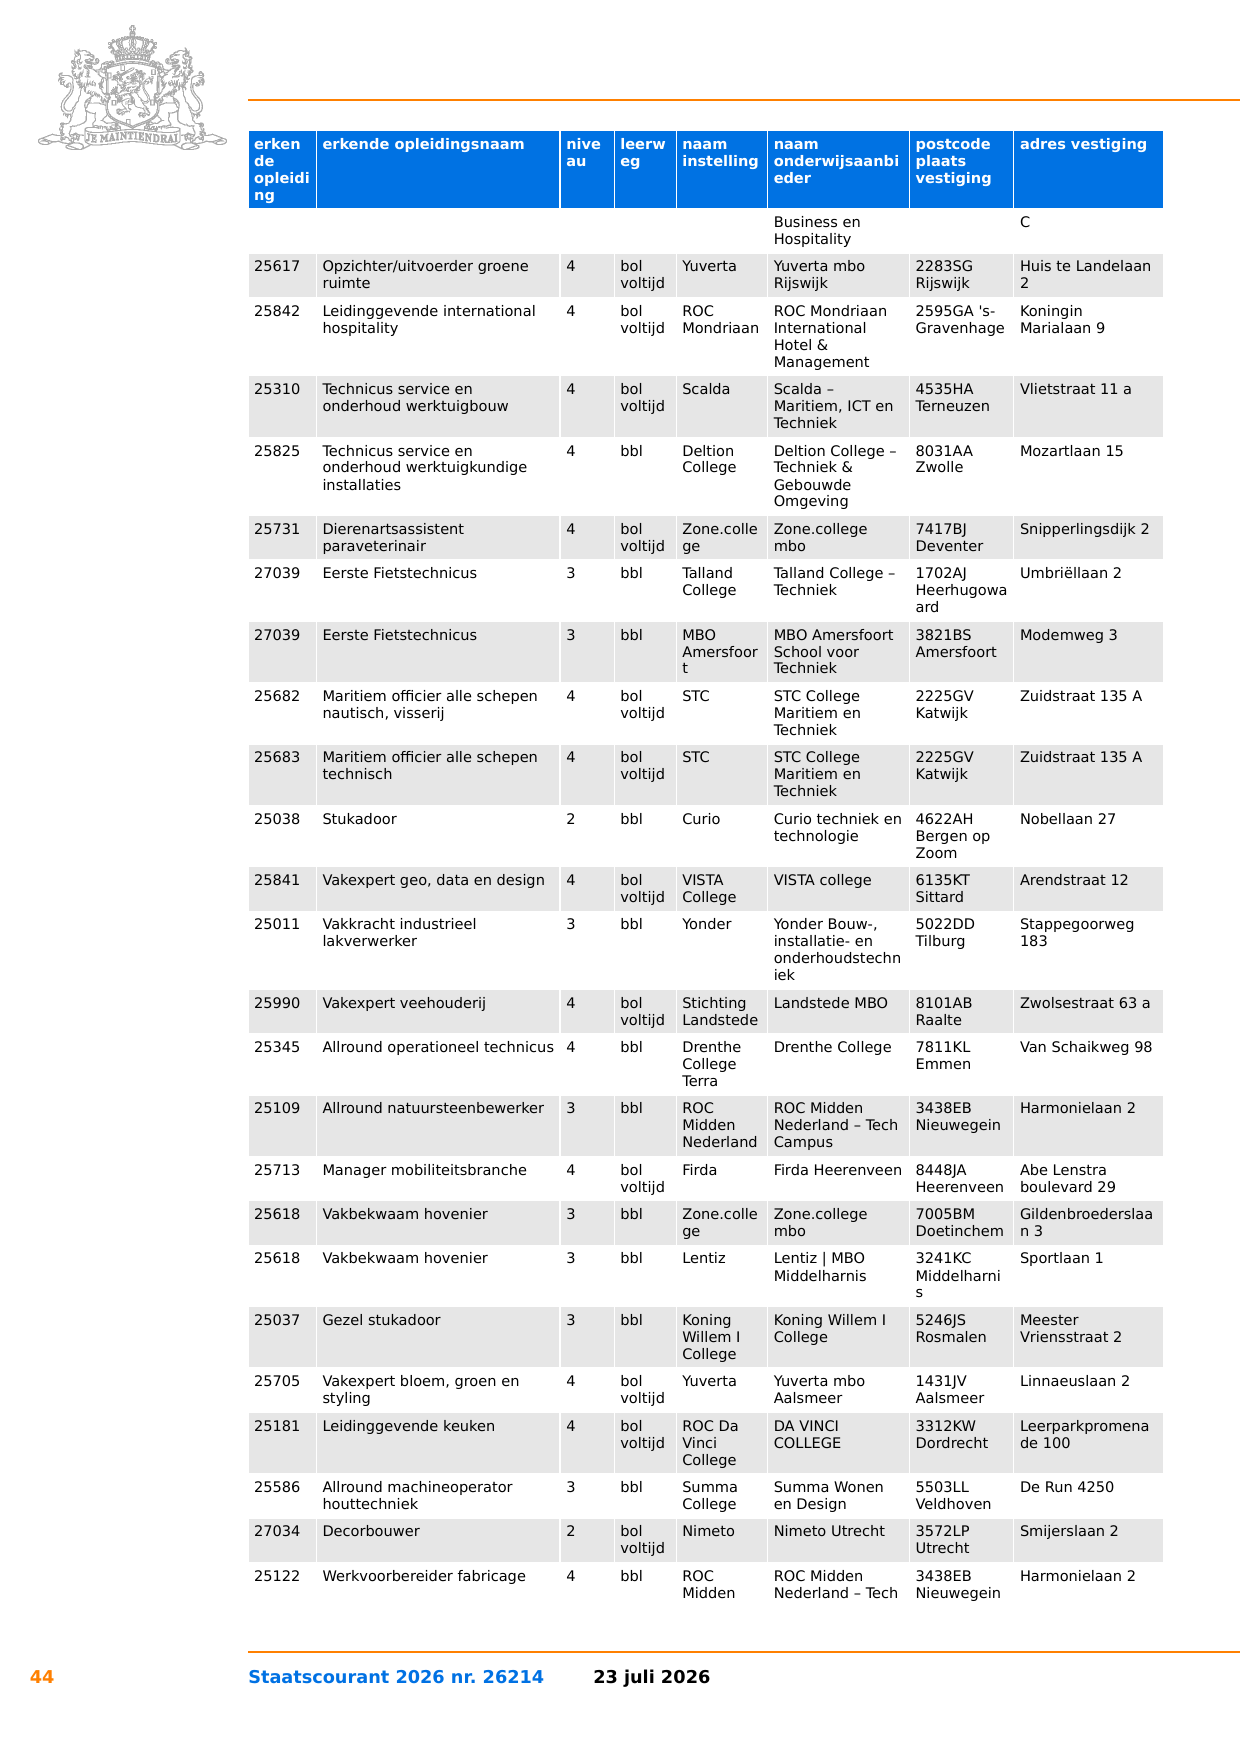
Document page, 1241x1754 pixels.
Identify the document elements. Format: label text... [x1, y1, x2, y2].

table_cell Drenthe College Terra [677, 1034, 767, 1094]
table_cell bol voltijd [615, 1413, 676, 1473]
table_cell 25842 [249, 298, 316, 375]
table_cell 4535HA Terneuzen [910, 376, 1013, 437]
table_cell Summa Wonen en Design [768, 1474, 909, 1517]
table_cell Vakkracht industrieel lakverwerker [317, 912, 559, 989]
table_cell 4 [561, 1413, 614, 1473]
table_header naam onderwijsaanbieder [768, 131, 909, 208]
table_cell Harmonielaan 2 [1014, 1096, 1163, 1156]
table_cell Vakexpert bloem, groen en styling [317, 1369, 559, 1412]
table_cell Lentiz [677, 1246, 767, 1306]
table_cell 4 [561, 1034, 614, 1094]
table_cell 25713 [249, 1157, 316, 1200]
table_cell Stukadoor [317, 806, 559, 866]
table_cell 2 [561, 1519, 614, 1562]
table_cell ROC Midden Nederland – Tech Campus [768, 1096, 909, 1156]
table_cell 4 [561, 438, 614, 515]
table_cell 4 [561, 1157, 614, 1200]
table_cell 3 [561, 622, 614, 682]
table_cell 27034 [249, 1519, 316, 1562]
table_cell [615, 209, 676, 253]
table_cell bbl [615, 560, 676, 621]
table_cell DA VINCI COLLEGE [768, 1413, 909, 1473]
table_cell 3 [561, 1474, 614, 1517]
table_cell 2225GV Katwijk [910, 683, 1013, 743]
table_cell Eerste Fietstechnicus [317, 622, 559, 682]
table_cell Zuidstraat 135 A [1014, 745, 1163, 805]
table_cell 5246JS Rosmalen [910, 1307, 1013, 1367]
table_cell Zuidstraat 135 A [1014, 683, 1163, 743]
table_cell 2 [561, 806, 614, 866]
table_header postcode plaats vestiging [910, 131, 1013, 208]
table_cell bbl [615, 1096, 676, 1156]
table_cell Lentiz | MBO Middelharnis [768, 1246, 909, 1306]
table_cell 25038 [249, 806, 316, 866]
table_cell Zone.college [677, 1201, 767, 1245]
table_cell 6135KT Sittard [910, 867, 1013, 911]
table_cell 25682 [249, 683, 316, 743]
table_cell Allround natuursteenbewerker [317, 1096, 559, 1156]
table_cell 25586 [249, 1474, 316, 1517]
table_cell 27039 [249, 560, 316, 621]
table_cell Snipperlingsdijk 2 [1014, 516, 1163, 559]
table_header adres vestiging [1014, 131, 1163, 208]
table_cell [561, 209, 614, 253]
table_cell Nimeto [677, 1519, 767, 1562]
table_cell Stichting Landstede [677, 990, 767, 1033]
table_cell Maritiem officier alle schepen technisch [317, 745, 559, 805]
table_cell 5503LL Veldhoven [910, 1474, 1013, 1517]
table_cell [910, 209, 1013, 253]
table_cell 7417BJ Deventer [910, 516, 1013, 559]
table_cell 4 [561, 1563, 614, 1606]
table_cell 4 [561, 298, 614, 375]
table_cell 3821BS Amersfoort [910, 622, 1013, 682]
table_cell ROC Mondriaan International Hotel & Management [768, 298, 909, 375]
table_cell Leidinggevende keuken [317, 1413, 559, 1473]
table_cell Sportlaan 1 [1014, 1246, 1163, 1306]
table_cell Zone.college [677, 516, 767, 559]
table_cell Zwolsestraat 63 a [1014, 990, 1163, 1033]
table_cell 27039 [249, 622, 316, 682]
table_cell 25310 [249, 376, 316, 437]
table_cell ROC Midden [677, 1563, 767, 1606]
table_cell Yuverta [677, 254, 767, 297]
table_cell 4 [561, 683, 614, 743]
table_cell Zone.college mbo [768, 1201, 909, 1245]
table_cell VISTA College [677, 867, 767, 911]
table_cell [249, 209, 316, 253]
table_cell bbl [615, 1201, 676, 1245]
table_cell 3572LP Utrecht [910, 1519, 1013, 1562]
table_cell Abe Lenstra boulevard 29 [1014, 1157, 1163, 1200]
table_cell bol voltijd [615, 1369, 676, 1412]
table_cell 8101AB Raalte [910, 990, 1013, 1033]
table_cell 25731 [249, 516, 316, 559]
table_cell bbl [615, 806, 676, 866]
table_cell Summa College [677, 1474, 767, 1517]
table_cell 4 [561, 745, 614, 805]
table_cell Vakbekwaam hovenier [317, 1246, 559, 1306]
table_cell 4 [561, 990, 614, 1033]
table_cell Vlietstraat 11 a [1014, 376, 1163, 437]
table_cell Drenthe College [768, 1034, 909, 1094]
table_cell Opzichter/uitvoerder groene ruimte [317, 254, 559, 297]
table_cell Allround operationeel technicus [317, 1034, 559, 1094]
table_cell bbl [615, 1246, 676, 1306]
table_cell Vakexpert veehouderij [317, 990, 559, 1033]
table_cell 1702AJ Heerhugowaard [910, 560, 1013, 621]
table_cell Meester Vriensstraat 2 [1014, 1307, 1163, 1367]
table_cell Yonder Bouw-, installatie- en onderhoudstechniek [768, 912, 909, 989]
table_cell 25109 [249, 1096, 316, 1156]
table_cell Stappegoorweg 183 [1014, 912, 1163, 989]
table_cell bol voltijd [615, 298, 676, 375]
table_header leerweg [615, 131, 676, 208]
table_header naam instelling [677, 131, 767, 208]
table_cell Leidinggevende international hospitality [317, 298, 559, 375]
table_cell [317, 209, 559, 253]
table_cell STC College Maritiem en Techniek [768, 683, 909, 743]
table_cell 2225GV Katwijk [910, 745, 1013, 805]
table_cell 4622AH Bergen op Zoom [910, 806, 1013, 866]
table_cell 3 [561, 560, 614, 621]
table_cell 8448JA Heerenveen [910, 1157, 1013, 1200]
table_cell Zone.college mbo [768, 516, 909, 559]
table_cell [677, 209, 767, 253]
table_cell bbl [615, 1563, 676, 1606]
table_cell Koningin Marialaan 9 [1014, 298, 1163, 375]
table_cell Technicus service en onderhoud werktuigbouw [317, 376, 559, 437]
table_cell 4 [561, 1369, 614, 1412]
table_cell Koning Willem I College [768, 1307, 909, 1367]
table_header niveau [561, 131, 614, 208]
table_cell 25825 [249, 438, 316, 515]
table_cell 1431JV Aalsmeer [910, 1369, 1013, 1412]
table_cell Leerparkpromenade 100 [1014, 1413, 1163, 1473]
table_cell De Run 4250 [1014, 1474, 1163, 1517]
table_cell Allround machineoperator houttechniek [317, 1474, 559, 1517]
table_cell Curio [677, 806, 767, 866]
table_cell 5022DD Tilburg [910, 912, 1013, 989]
table_header erkende opleiding [249, 131, 316, 208]
table_cell 25122 [249, 1563, 316, 1606]
table_header erkende opleidingsnaam [317, 131, 559, 208]
table_cell bol voltijd [615, 1157, 676, 1200]
table_cell 25683 [249, 745, 316, 805]
table_cell Scalda [677, 376, 767, 437]
table_cell Harmonielaan 2 [1014, 1563, 1163, 1606]
table_cell Vakexpert geo, data en design [317, 867, 559, 911]
table_cell Werkvoorbereider fabricage [317, 1563, 559, 1606]
table_cell 4 [561, 867, 614, 911]
table_cell STC [677, 683, 767, 743]
table_cell Nimeto Utrecht [768, 1519, 909, 1562]
table_cell Gezel stukadoor [317, 1307, 559, 1367]
table_cell 3312KW Dordrecht [910, 1413, 1013, 1473]
table_cell bol voltijd [615, 254, 676, 297]
table_cell bbl [615, 912, 676, 989]
table_cell 25841 [249, 867, 316, 911]
table_cell MBO Amersfoort [677, 622, 767, 682]
table_cell bol voltijd [615, 376, 676, 437]
table_cell Curio techniek en technologie [768, 806, 909, 866]
table_cell STC [677, 745, 767, 805]
table_cell 25345 [249, 1034, 316, 1094]
table_cell Smijerslaan 2 [1014, 1519, 1163, 1562]
table_cell Yuverta mbo Aalsmeer [768, 1369, 909, 1412]
table_cell Decorbouwer [317, 1519, 559, 1562]
table_cell bbl [615, 438, 676, 515]
table_cell Talland College – Techniek [768, 560, 909, 621]
table_cell 4 [561, 376, 614, 437]
table_cell bol voltijd [615, 683, 676, 743]
table_cell Yonder [677, 912, 767, 989]
table_cell Technicus service en onderhoud werktuigkundige installaties [317, 438, 559, 515]
table_cell bbl [615, 1307, 676, 1367]
table_cell 2283SG Rijswijk [910, 254, 1013, 297]
table_cell Scalda – Maritiem, ICT en Techniek [768, 376, 909, 437]
table_cell bol voltijd [615, 990, 676, 1033]
table_cell 3 [561, 1096, 614, 1156]
table_cell ROC Midden Nederland [677, 1096, 767, 1156]
table_cell Manager mobiliteitsbranche [317, 1157, 559, 1200]
table_cell 3 [561, 1246, 614, 1306]
table_cell 7005BM Doetinchem [910, 1201, 1013, 1245]
table_cell 25990 [249, 990, 316, 1033]
table_cell Deltion College – Techniek & Gebouwde Omgeving [768, 438, 909, 515]
table_cell bbl [615, 1034, 676, 1094]
table_cell Dierenartsassistent paraveterinair [317, 516, 559, 559]
table_cell 25705 [249, 1369, 316, 1412]
table_cell Talland College [677, 560, 767, 621]
table_cell Van Schaikweg 98 [1014, 1034, 1163, 1094]
table_cell bbl [615, 622, 676, 682]
table_cell 3 [561, 912, 614, 989]
table_cell Eerste Fietstechnicus [317, 560, 559, 621]
table_cell C [1014, 209, 1163, 253]
table_cell 7811KL Emmen [910, 1034, 1013, 1094]
table_cell bol voltijd [615, 867, 676, 911]
table_cell Landstede MBO [768, 990, 909, 1033]
table_cell Mozartlaan 15 [1014, 438, 1163, 515]
table_cell 25618 [249, 1246, 316, 1306]
table_cell STC College Maritiem en Techniek [768, 745, 909, 805]
table_cell bol voltijd [615, 1519, 676, 1562]
table_cell bol voltijd [615, 516, 676, 559]
table_cell 25618 [249, 1201, 316, 1245]
picture [38, 25, 227, 150]
table_cell Vakbekwaam hovenier [317, 1201, 559, 1245]
table_cell Firda [677, 1157, 767, 1200]
table_cell 3241KC Middelharnis [910, 1246, 1013, 1306]
table_cell Nobellaan 27 [1014, 806, 1163, 866]
table_cell 3438EB Nieuwegein [910, 1563, 1013, 1606]
table_cell 4 [561, 254, 614, 297]
table_cell bbl [615, 1474, 676, 1517]
table_cell Umbriëllaan 2 [1014, 560, 1163, 621]
table_cell ROC Da Vinci College [677, 1413, 767, 1473]
table_cell Arendstraat 12 [1014, 867, 1163, 911]
table_cell 3438EB Nieuwegein [910, 1096, 1013, 1156]
table_cell 2595GA 's-Gravenhage [910, 298, 1013, 375]
table_cell Linnaeuslaan 2 [1014, 1369, 1163, 1412]
table_cell ROC Mondriaan [677, 298, 767, 375]
table_cell bol voltijd [615, 745, 676, 805]
table_cell Gildenbroederslaan 3 [1014, 1201, 1163, 1245]
table_cell 3 [561, 1201, 614, 1245]
table_cell MBO Amersfoort School voor Techniek [768, 622, 909, 682]
table_cell Business en Hospitality [768, 209, 909, 253]
table_cell 25181 [249, 1413, 316, 1473]
table_cell Koning Willem I College [677, 1307, 767, 1367]
table_cell ROC Midden Nederland – Tech [768, 1563, 909, 1606]
table_cell Yuverta [677, 1369, 767, 1412]
table_cell Deltion College [677, 438, 767, 515]
table_cell 25011 [249, 912, 316, 989]
table_cell Yuverta mbo Rijswijk [768, 254, 909, 297]
table_cell Huis te Landelaan 2 [1014, 254, 1163, 297]
table_cell 4 [561, 516, 614, 559]
table_cell Firda Heerenveen [768, 1157, 909, 1200]
table_cell Maritiem officier alle schepen nautisch, visserij [317, 683, 559, 743]
table_cell 25617 [249, 254, 316, 297]
table_cell Modemweg 3 [1014, 622, 1163, 682]
table_cell 25037 [249, 1307, 316, 1367]
table_cell 8031AA Zwolle [910, 438, 1013, 515]
table_cell VISTA college [768, 867, 909, 911]
table_cell 3 [561, 1307, 614, 1367]
